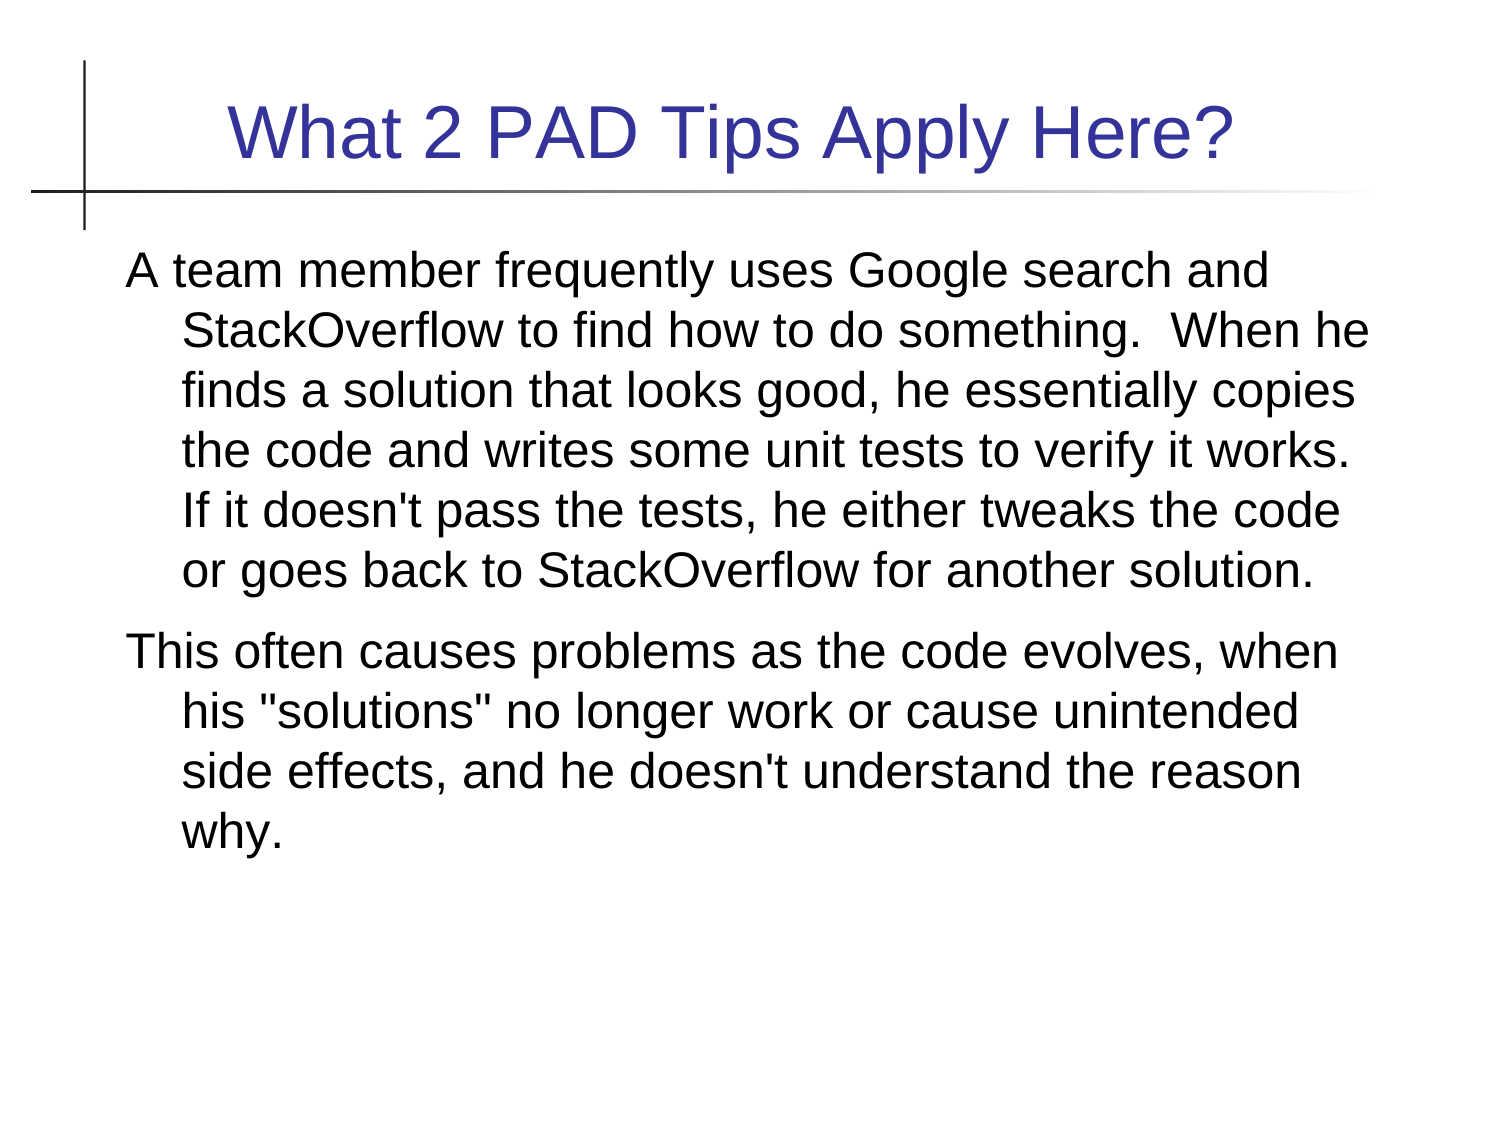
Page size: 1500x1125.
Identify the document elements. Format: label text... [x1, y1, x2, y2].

title What 2 PAD Tips Apply Here? [83, 42, 1381, 182]
list A team member frequently uses Google search and StackOverflow to find how to do something. When he finds a solution that looks good, he essentially copies the code and writes some unit tests to verify it works. If it doesn't pass the tests, he either tweaks the code or goes back to StackOverflow for another solution. This often causes problems as the code evolves, when his "solutions" no longer work or cause unintended side effects, and he doesn't understand the reason why. [110, 229, 1408, 960]
